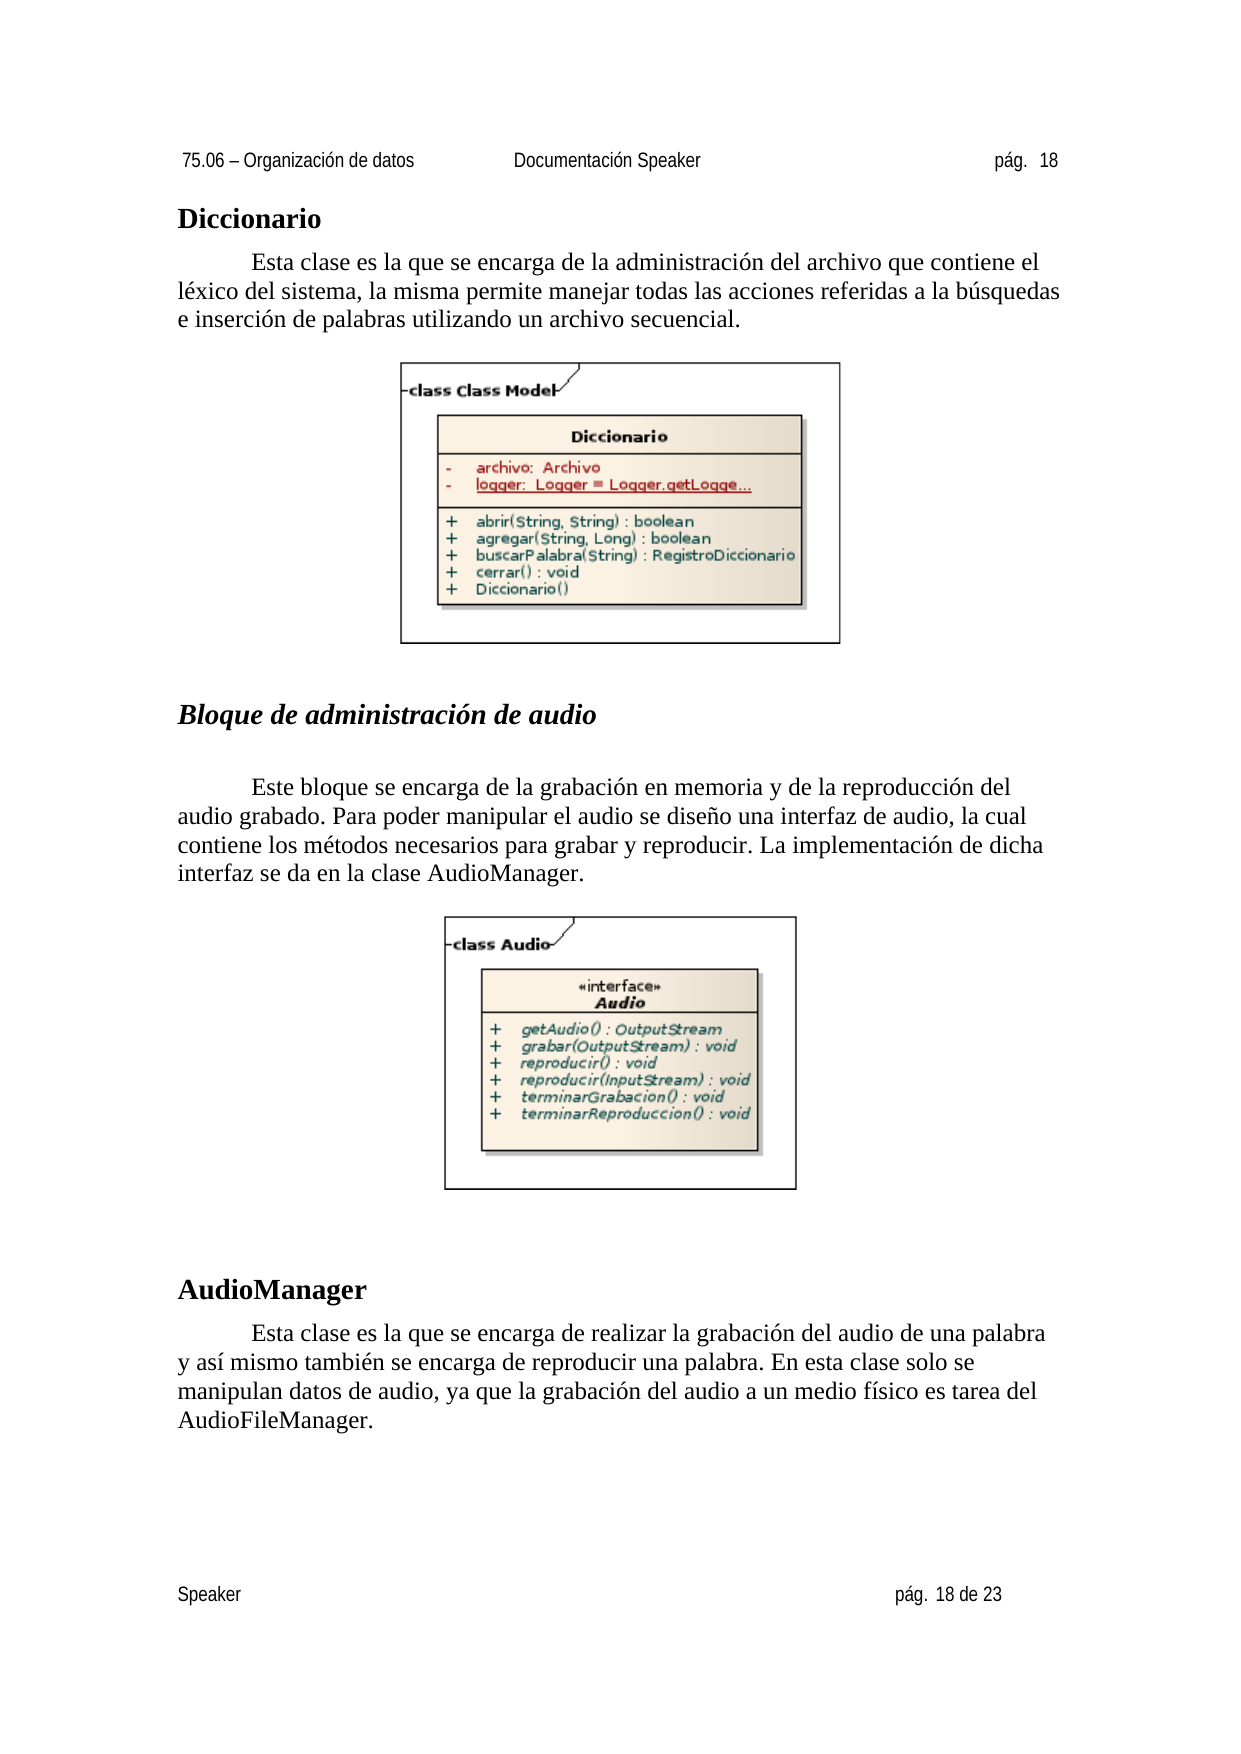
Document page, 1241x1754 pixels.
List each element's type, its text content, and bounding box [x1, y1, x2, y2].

picture [399, 362, 841, 644]
text Esta clase es la que se encarga de realizar la grabación del audio de una palabra y así mismo también se encarga de reproducir una palabra. En esta clase solo se manipulan datos de audio, ya que la grabación del audio a un medio físico es tarea del AudioFileManager. [177, 1318, 1063, 1433]
subtitle Diccionario [177, 201, 1063, 234]
text Esta clase es la que se encarga de la administración del archivo que contiene el léxico del sistema, la misma permite manejar todas las acciones referidas a la búsquedas e inserción de palabras utilizando un archivo secuencial. [177, 247, 1063, 333]
subtitle AudioManager [177, 1272, 1063, 1306]
subtitle Bloque de administración de audio [177, 697, 1063, 731]
text Este bloque se encarga de la grabación en memoria y de la reproducción del audio grabado. Para poder manipular el audio se diseño una interfaz de audio, la cual contiene los métodos necesarios para grabar y reproducir. La implementación de dicha interfaz se da en la clase AudioManager. [177, 772, 1063, 887]
picture [443, 916, 797, 1190]
